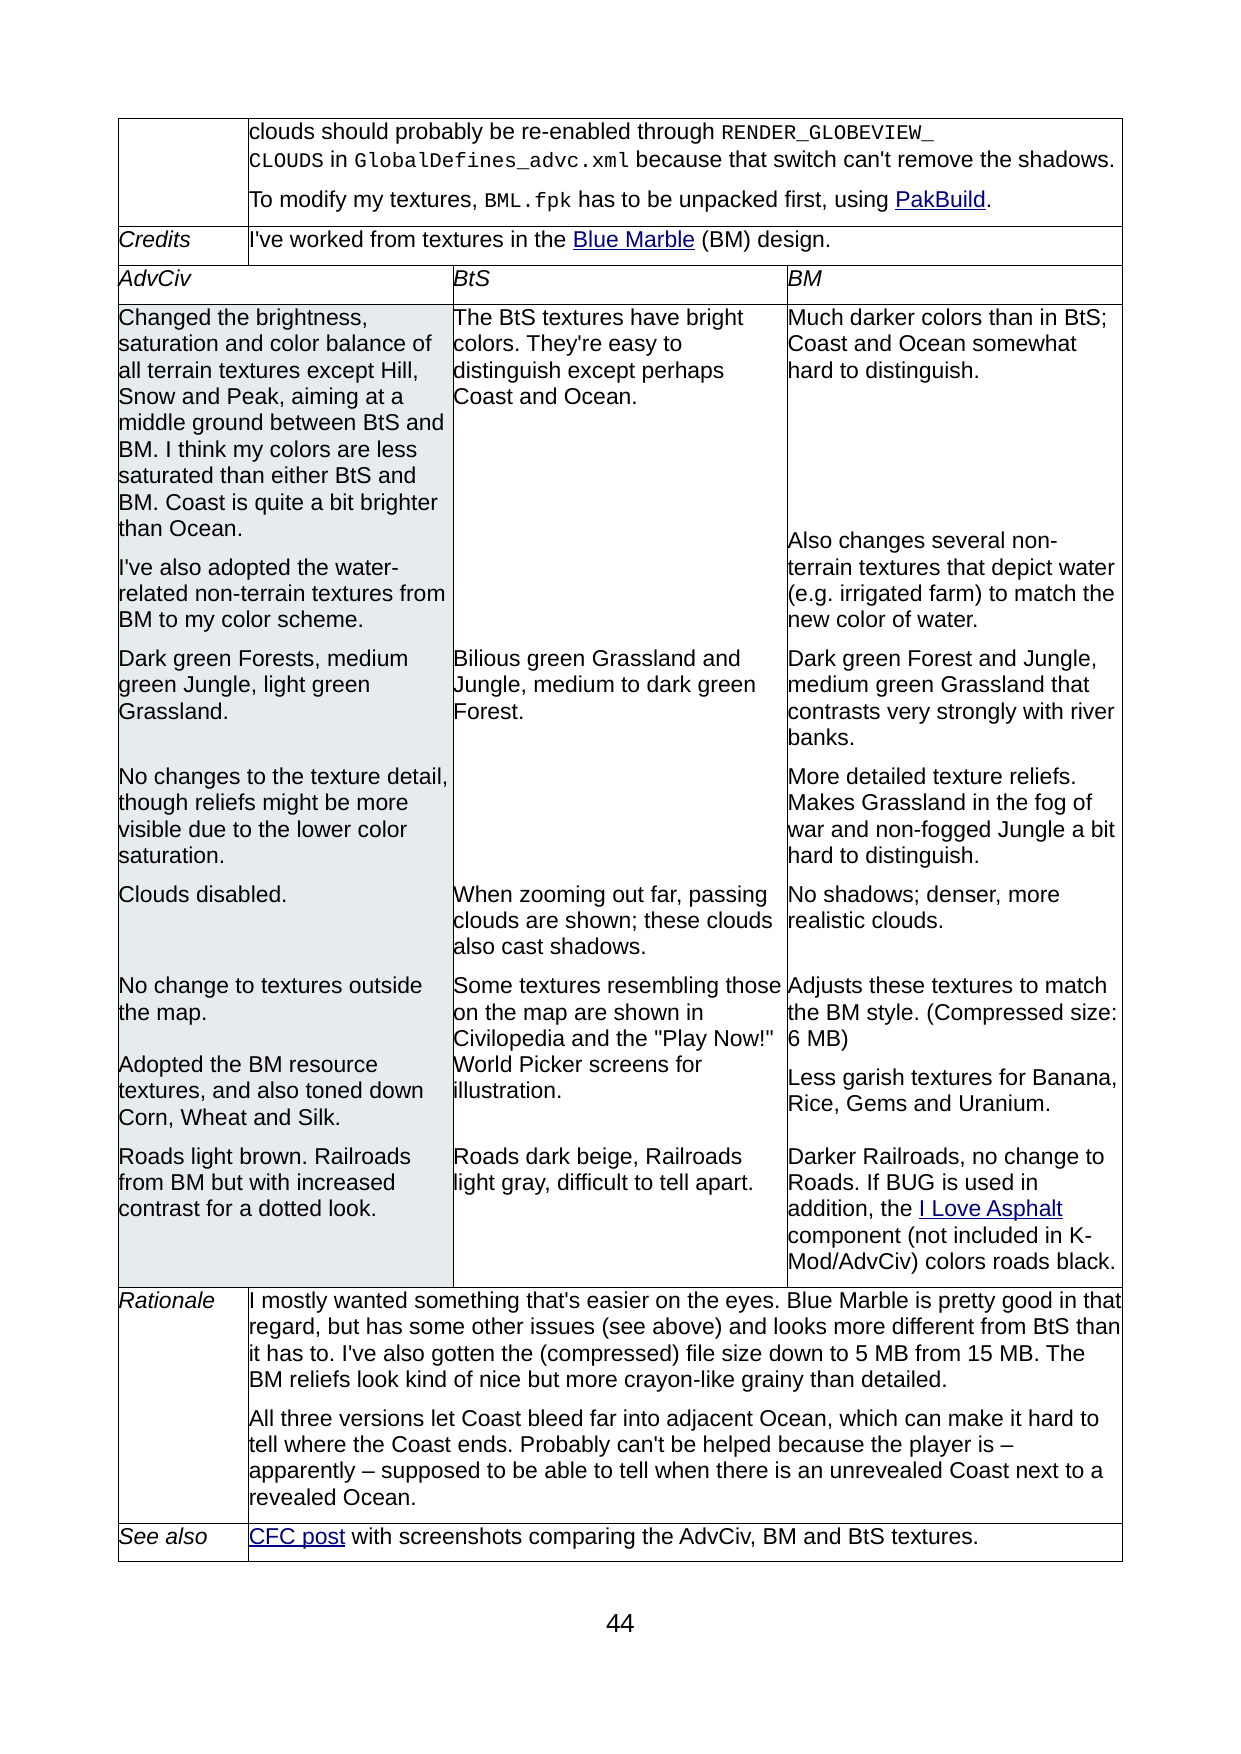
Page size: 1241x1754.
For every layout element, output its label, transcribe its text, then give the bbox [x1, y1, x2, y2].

table_cell AdvCiv [119, 266, 453, 304]
table_cell Rationale [119, 1288, 248, 1522]
table_cell BtS [454, 266, 787, 304]
table_cell Changed the brightness, saturation and color balance of all terrain textures except Hill, Snow and Peak, aiming at a middle ground between BtS and BM. I think my colors are less saturated than either BtS and BM. Coast is quite a bit brighter than Ocean. I've also adopted the water-related non-terrain textures from BM to my color scheme. Dark green Forests, medium green Jungle, light green Grassland. No changes to the texture detail, though reliefs might be more visible due to the lower color saturation. Clouds disabled. No change to textures outside the map. Adopted the BM resource textures, and also toned down Corn, Wheat and Silk. Roads light brown. Railroads from BM but with increased contrast for a dotted look. [119, 305, 453, 1287]
table_cell I mostly wanted something that's easier on the eyes. Blue Marble is pretty good in that regard, but has some other issues (see above) and looks more different from BtS than it has to. I've also gotten the (compressed) file size down to 5 MB from 15 MB. The BM reliefs look kind of nice but more crayon-like grainy than detailed. All three versions let Coast bleed far into adjacent Ocean, which can make it hard to tell where the Coast ends. Probably can't be helped because the player is – apparently – supposed to be able to tell when there is an unrevealed Coast next to a revealed Ocean. [249, 1288, 1122, 1522]
table_cell CFC post with screenshots comparing the AdvCiv, BM and BtS textures. [249, 1524, 1122, 1561]
table_cell clouds should probably be re-enabled through RENDER_GLOBEVIEW_ CLOUDS in GlobalDefines_advc.xml because that switch can't remove the shadows. To modify my textures, BML.fpk has to be unpacked first, using PakBuild. [249, 119, 1122, 226]
table_cell I've worked from textures in the Blue Marble (BM) design. [249, 227, 1122, 265]
table_cell The BtS textures have bright colors. They're easy to distinguish except perhaps Coast and Ocean. Bilious green Grassland and Jungle, medium to dark green Forest. When zooming out far, passing clouds are shown; these clouds also cast shadows. Some textures resembling those on the map are shown in Civilopedia and the "Play Now!" World Picker screens for illustration. Roads dark beige, Railroads light gray, difficult to tell apart. [454, 305, 787, 1287]
table_cell Credits [119, 227, 248, 265]
table_cell See also [119, 1524, 248, 1561]
table_cell [119, 119, 248, 226]
table_cell BM [788, 266, 1122, 304]
table_cell Much darker colors than in BtS; Coast and Ocean somewhat hard to distinguish. Also changes several non-terrain textures that depict water (e.g. irrigated farm) to match the new color of water. Dark green Forest and Jungle, medium green Grassland that contrasts very strongly with river banks. More detailed texture reliefs. Makes Grassland in the fog of war and non-fogged Jungle a bit hard to distinguish. No shadows; denser, more realistic clouds. Adjusts these textures to match the BM style. (Compressed size: 6 MB) Less garish textures for Banana, Rice, Gems and Uranium. Darker Railroads, no change to Roads. If BUG is used in addition, the I Love Asphalt component (not included in K-Mod/AdvCiv) colors roads black. [788, 305, 1122, 1287]
